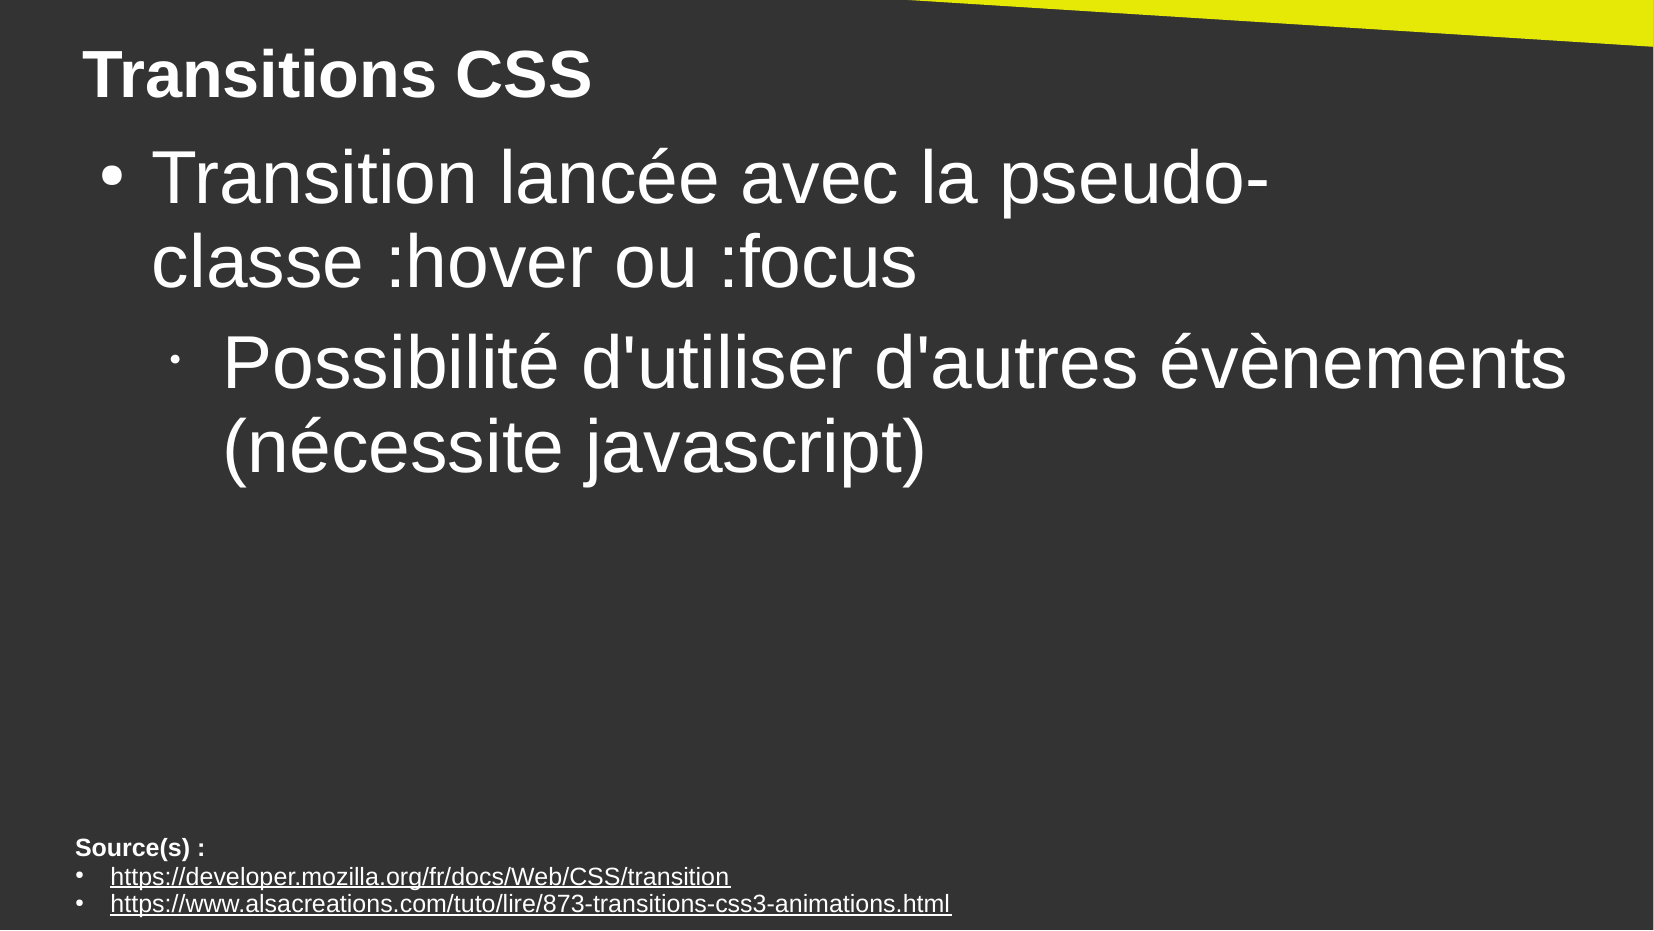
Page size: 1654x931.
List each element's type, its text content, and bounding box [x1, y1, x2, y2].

title Transitions CSS [82, 37, 1571, 114]
list Transition lancée avec la pseudo-classe :hover ou :focus Possibilité d'utiliser d'autres évènements (nécessite javascript) [80, 135, 1583, 733]
text_box Source(s) : https://developer.mozilla.org/fr/docs/Web/CSS/transition https://www.alsacreations.com/tuto/lire/873-transitions-css3-animations.html [60, 826, 1546, 926]
text_box [908, 0, 1654, 47]
